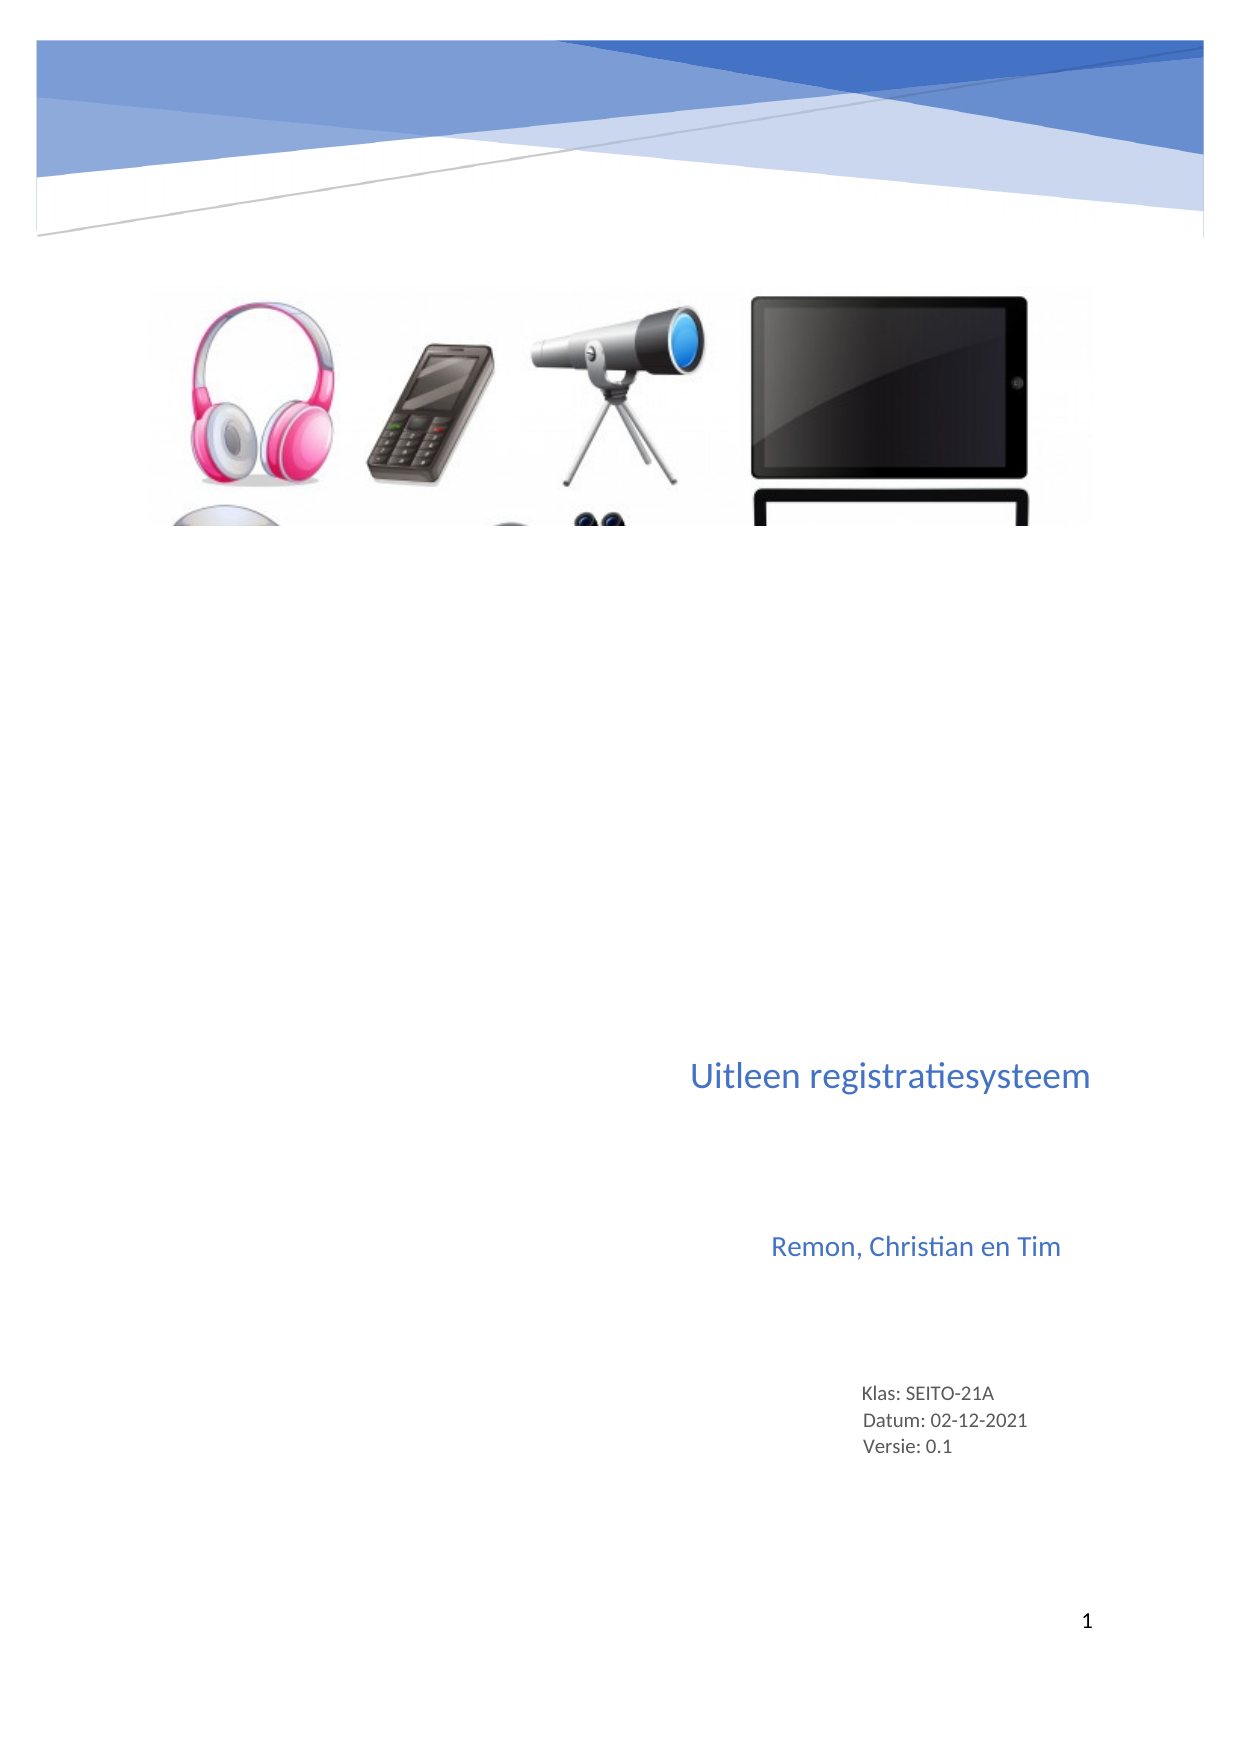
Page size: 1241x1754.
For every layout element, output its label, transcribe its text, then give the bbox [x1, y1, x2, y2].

text Datum: 02-12-2021 [273, 1408, 1098, 1433]
text Uitleen registratiesysteem [299, 1052, 1091, 1098]
text Versie: 0.1 [273, 1433, 1098, 1458]
text Remon, Christian en Tim [299, 1228, 1091, 1263]
text Klas: SEITO-21A [273, 1336, 1098, 1408]
